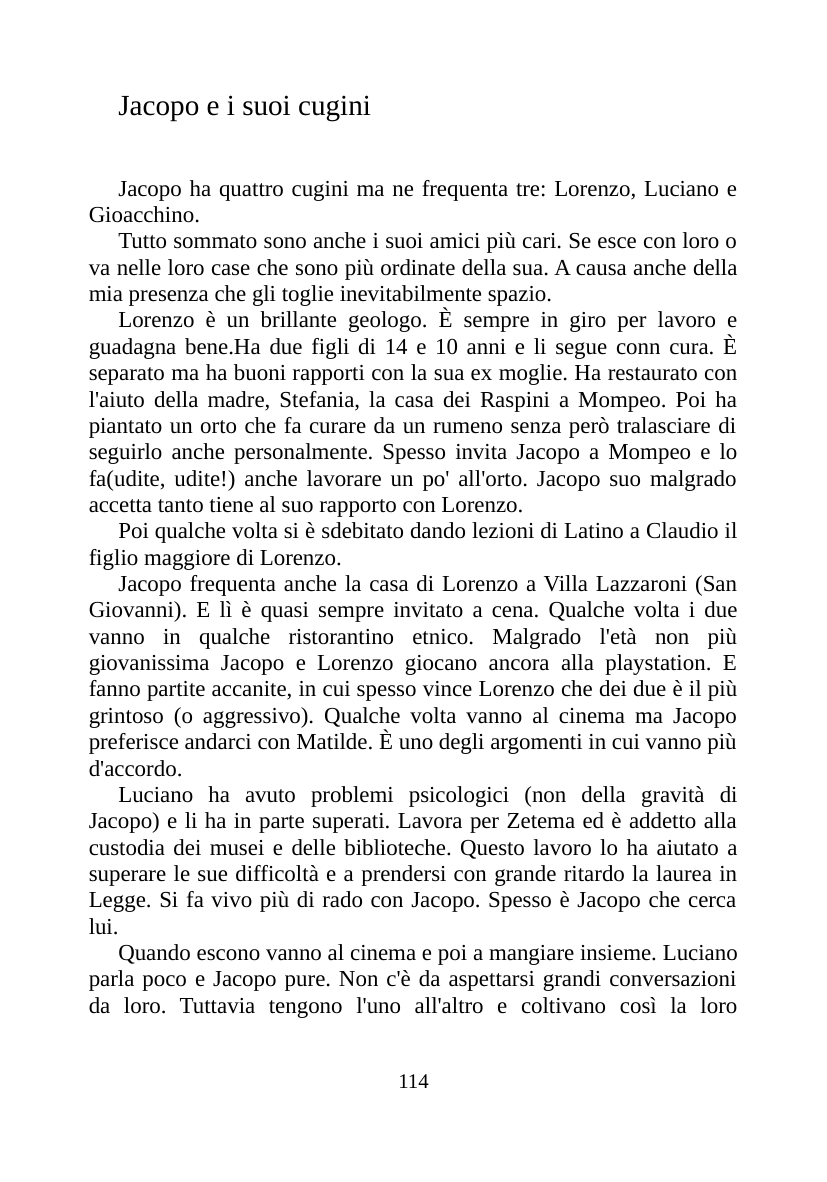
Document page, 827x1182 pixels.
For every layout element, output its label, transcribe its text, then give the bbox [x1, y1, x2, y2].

text Jacopo frequenta anche la casa di Lorenzo a Villa Lazzaroni (San Giovanni). E lì è quasi sempre invitato a cena. Qualche volta i due vanno in qualche ristorantino etnico. Malgrado l'età non più giovanissima Jacopo e Lorenzo giocano ancora alla playstation. E fanno partite accanite, in cui spesso vince Lorenzo che dei due è il più grintoso (o aggressivo). Qualche volta vanno al cinema ma Jacopo preferisce andarci con Matilde. È uno degli argomenti in cui vanno più d'accordo. [88, 570, 738, 781]
text Quando escono vanno al cinema e poi a mangiare insieme. Luciano parla poco e Jacopo pure. Non c'è da aspettarsi grandi conversazioni da loro. Tuttavia tengono l'uno all'altro e coltivano così la loro [88, 939, 738, 1018]
text Lorenzo è un brillante geologo. È sempre in giro per lavoro e guadagna bene.Ha due figli di 14 e 10 anni e li segue conn cura. È separato ma ha buoni rapporti con la sua ex moglie. Ha restaurato con l'aiuto della madre, Stefania, la casa dei Raspini a Mompeo. Poi ha piantato un orto che fa curare da un rumeno senza però tralasciare di seguirlo anche personalmente. Spesso invita Jacopo a Mompeo e lo fa(udite, udite!) anche lavorare un po' all'orto. Jacopo suo malgrado accetta tanto tiene al suo rapporto con Lorenzo. [88, 307, 738, 517]
text Jacopo ha quattro cugini ma ne frequenta tre: Lorenzo, Luciano e Gioacchino. [88, 175, 738, 227]
text Tutto sommato sono anche i suoi amici più cari. Se esce con loro o va nelle loro case che sono più ordinate della sua. A causa anche della mia presenza che gli toglie inevitabilmente spazio. [88, 227, 738, 307]
text Poi qualche volta si è sdebitato dando lezioni di Latino a Claudio il figlio maggiore di Lorenzo. [88, 517, 738, 570]
subtitle Jacopo e i suoi cugini [88, 88, 738, 122]
text Luciano ha avuto problemi psicologici (non della gravità di Jacopo) e li ha in parte superati. Lavora per Zetema ed è addetto alla custodia dei musei e delle biblioteche. Questo lavoro lo ha aiutato a superare le sue difficoltà e a prendersi con grande ritardo la laurea in Legge. Si fa vivo più di rado con Jacopo. Spesso è Jacopo che cerca lui. [88, 781, 738, 939]
